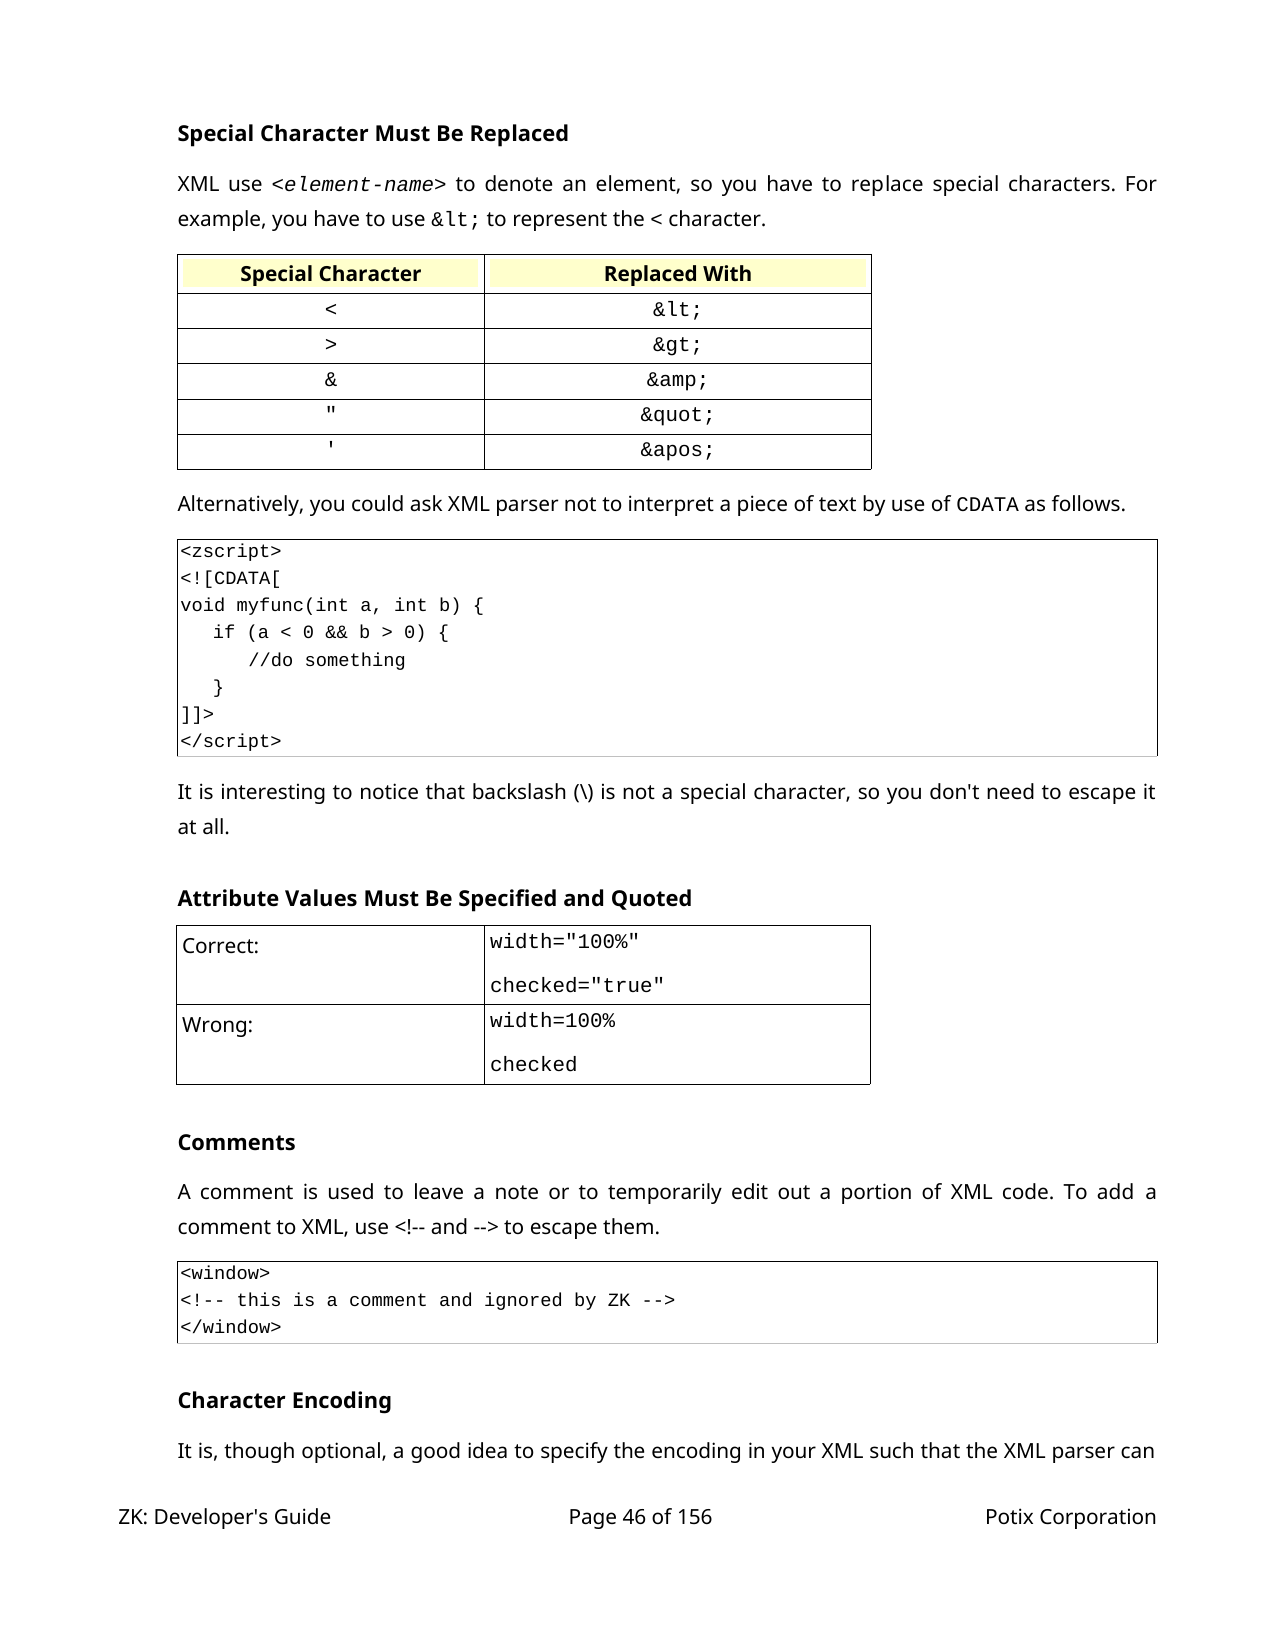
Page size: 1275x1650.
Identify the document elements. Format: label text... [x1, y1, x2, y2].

table_cell &quot; [485, 400, 871, 434]
text It is interesting to notice that backslash (\) is not a special character, so you don't need to escape it at all. [177, 777, 1157, 840]
table_cell " [178, 400, 484, 434]
text ]]> [178, 702, 1157, 726]
table_header width="100%" checked="true" [485, 926, 870, 1004]
table_cell &gt; [485, 329, 871, 363]
table_cell > [178, 329, 484, 363]
table_cell < [178, 294, 484, 328]
text </window> [178, 1315, 1157, 1343]
text XML use <element-name> to denote an element, so you have to replace special characters. For example, you have to use &lt; to represent the < character. [177, 169, 1157, 233]
text if (a < 0 && b > 0) { [178, 620, 1157, 644]
text <window> [178, 1262, 1157, 1285]
table_cell &lt; [485, 294, 871, 328]
table_header Special Character [178, 255, 484, 293]
table_header Replaced With [485, 255, 871, 293]
subtitle Comments [177, 1126, 1157, 1156]
table_cell width=100% checked [485, 1005, 870, 1084]
table_cell Wrong: [177, 1005, 484, 1084]
table_cell & [178, 364, 484, 399]
text <!-- this is a comment and ignored by ZK --> [178, 1288, 1157, 1312]
subtitle Special Character Must Be Replaced [177, 118, 1157, 148]
text void myfunc(int a, int b) { [178, 593, 1157, 617]
table_cell ' [178, 435, 484, 469]
table_cell &amp; [485, 364, 871, 399]
text Alternatively, you could ask XML parser not to interpret a piece of text by use of CDATA as follows. [177, 489, 1157, 518]
text <![CDATA[ [178, 566, 1157, 590]
text } [178, 674, 1157, 699]
subtitle Character Encoding [177, 1385, 1157, 1415]
table_cell &apos; [485, 435, 871, 469]
table_header Correct: [177, 926, 484, 1004]
subtitle Attribute Values Must Be Specified and Quoted [177, 883, 1157, 913]
text //do something [178, 647, 1157, 672]
text It is, though optional, a good idea to specify the encoding in your XML such that the XML parser can [177, 1436, 1157, 1464]
text A comment is used to leave a note or to temporarily edit out a portion of XML code. To add a comment to XML, use <!-- and --> to escape them. [177, 1177, 1157, 1240]
text </script> [178, 729, 1157, 756]
text <zscript> [178, 540, 1157, 563]
